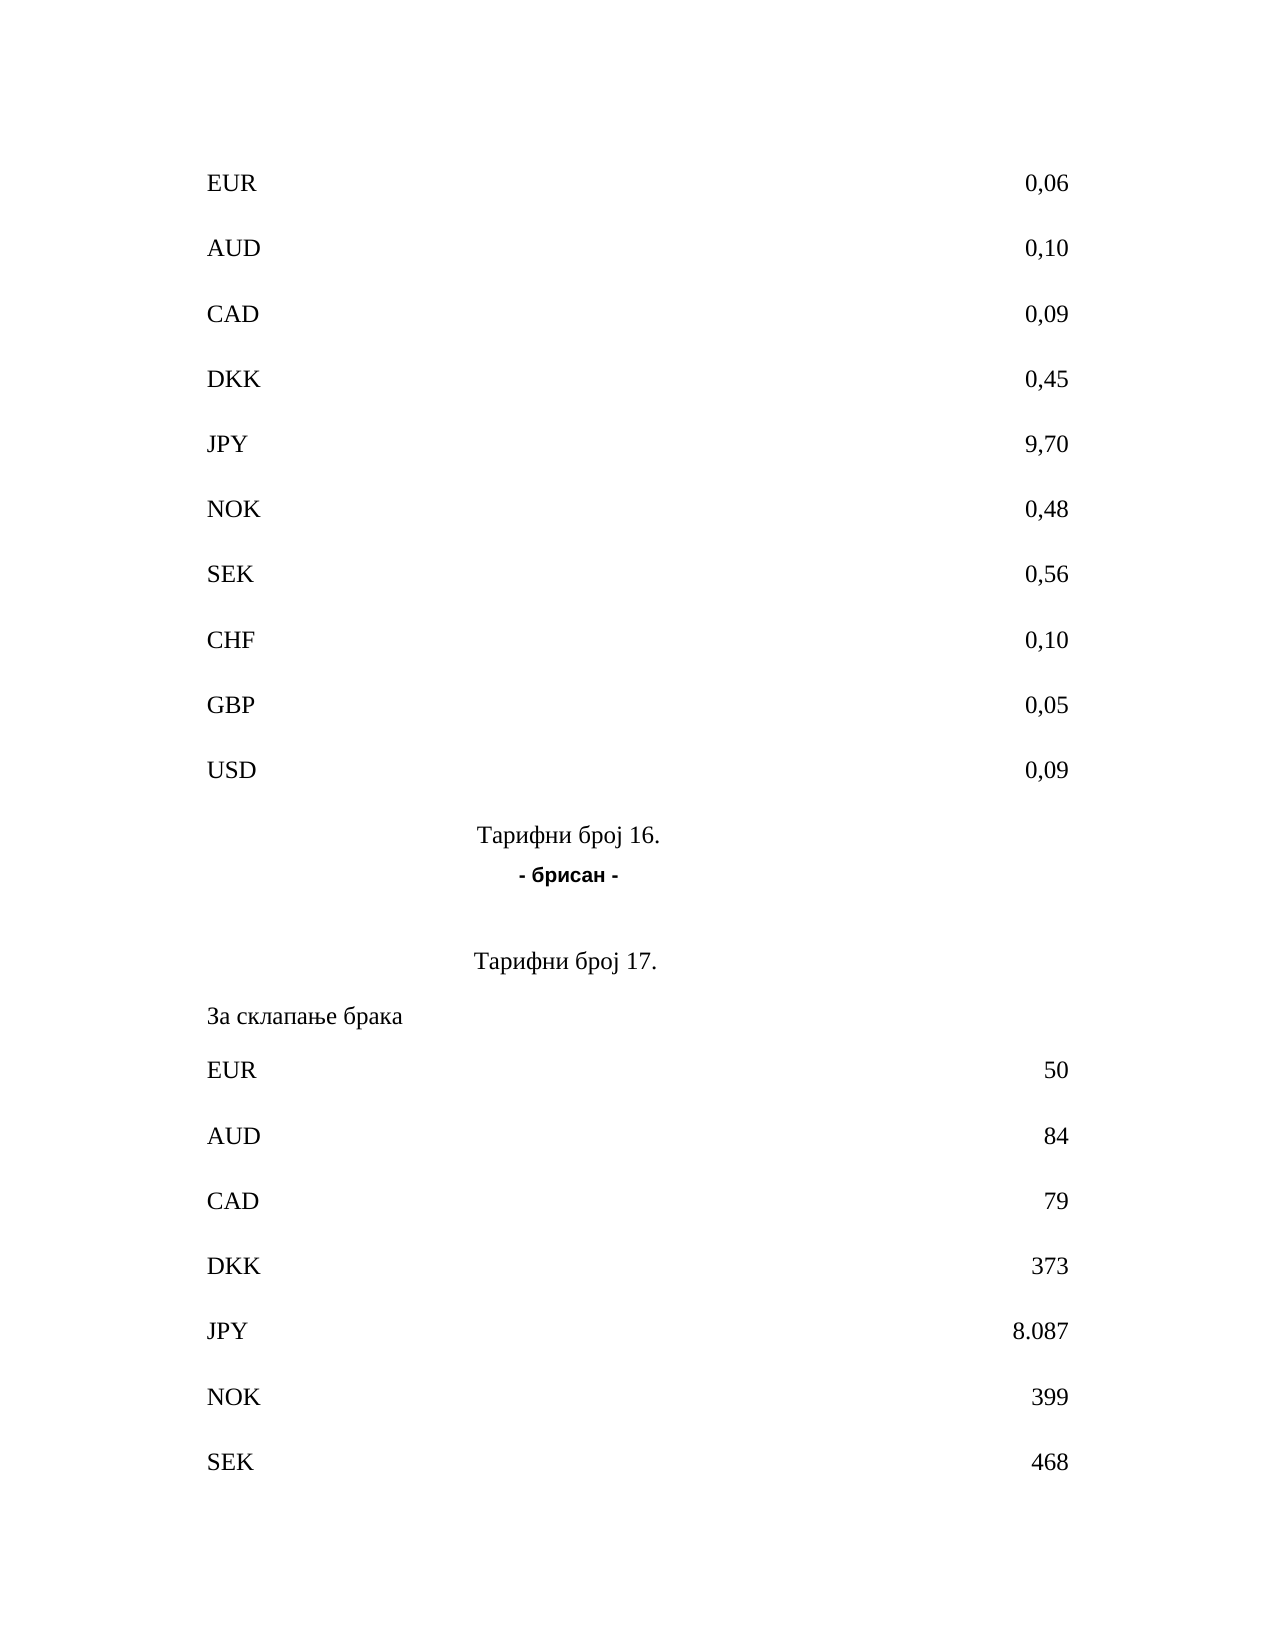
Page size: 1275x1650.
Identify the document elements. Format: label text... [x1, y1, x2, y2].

table_cell [938, 802, 1076, 928]
table_cell EUR [199, 1037, 938, 1102]
table_cell GBP [199, 672, 938, 737]
table_cell DKK [199, 346, 938, 411]
table_cell USD [199, 737, 938, 802]
table_cell [938, 928, 1076, 993]
table_cell JPY [199, 411, 938, 476]
table_cell 79 [938, 1168, 1076, 1233]
table_cell 399 [938, 1363, 1076, 1428]
table_cell 0,48 [938, 476, 1076, 541]
table_cell 8.087 [938, 1298, 1076, 1363]
table_cell 0,45 [938, 346, 1076, 411]
table_cell За склапање брака [199, 993, 938, 1037]
table_cell Тарифни број 16. - брисан - [199, 802, 938, 928]
table_cell 0,09 [938, 737, 1076, 802]
table_cell EUR [199, 150, 938, 215]
table_cell AUD [199, 215, 938, 280]
table_cell SEK [199, 1429, 938, 1494]
table_cell 0,06 [938, 150, 1076, 215]
table_cell SEK [199, 541, 938, 606]
table_cell NOK [199, 476, 938, 541]
table_cell NOK [199, 1363, 938, 1428]
table_cell 50 [938, 1037, 1076, 1102]
table_cell AUD [199, 1103, 938, 1168]
table_cell 0,09 [938, 280, 1076, 346]
table_cell [938, 993, 1076, 1037]
table_cell 0,10 [938, 215, 1076, 280]
table_cell 0,10 [938, 606, 1076, 672]
table_cell JPY [199, 1298, 938, 1363]
table_cell 373 [938, 1233, 1076, 1298]
table_cell 84 [938, 1103, 1076, 1168]
table_cell CAD [199, 280, 938, 346]
table_cell DKK [199, 1233, 938, 1298]
table_cell 9,70 [938, 411, 1076, 476]
table_cell CHF [199, 606, 938, 672]
table_cell 0,56 [938, 541, 1076, 606]
table_cell CAD [199, 1168, 938, 1233]
table_cell Тарифни број 17. [199, 928, 938, 993]
table_cell 468 [938, 1429, 1076, 1494]
table_cell 0,05 [938, 672, 1076, 737]
